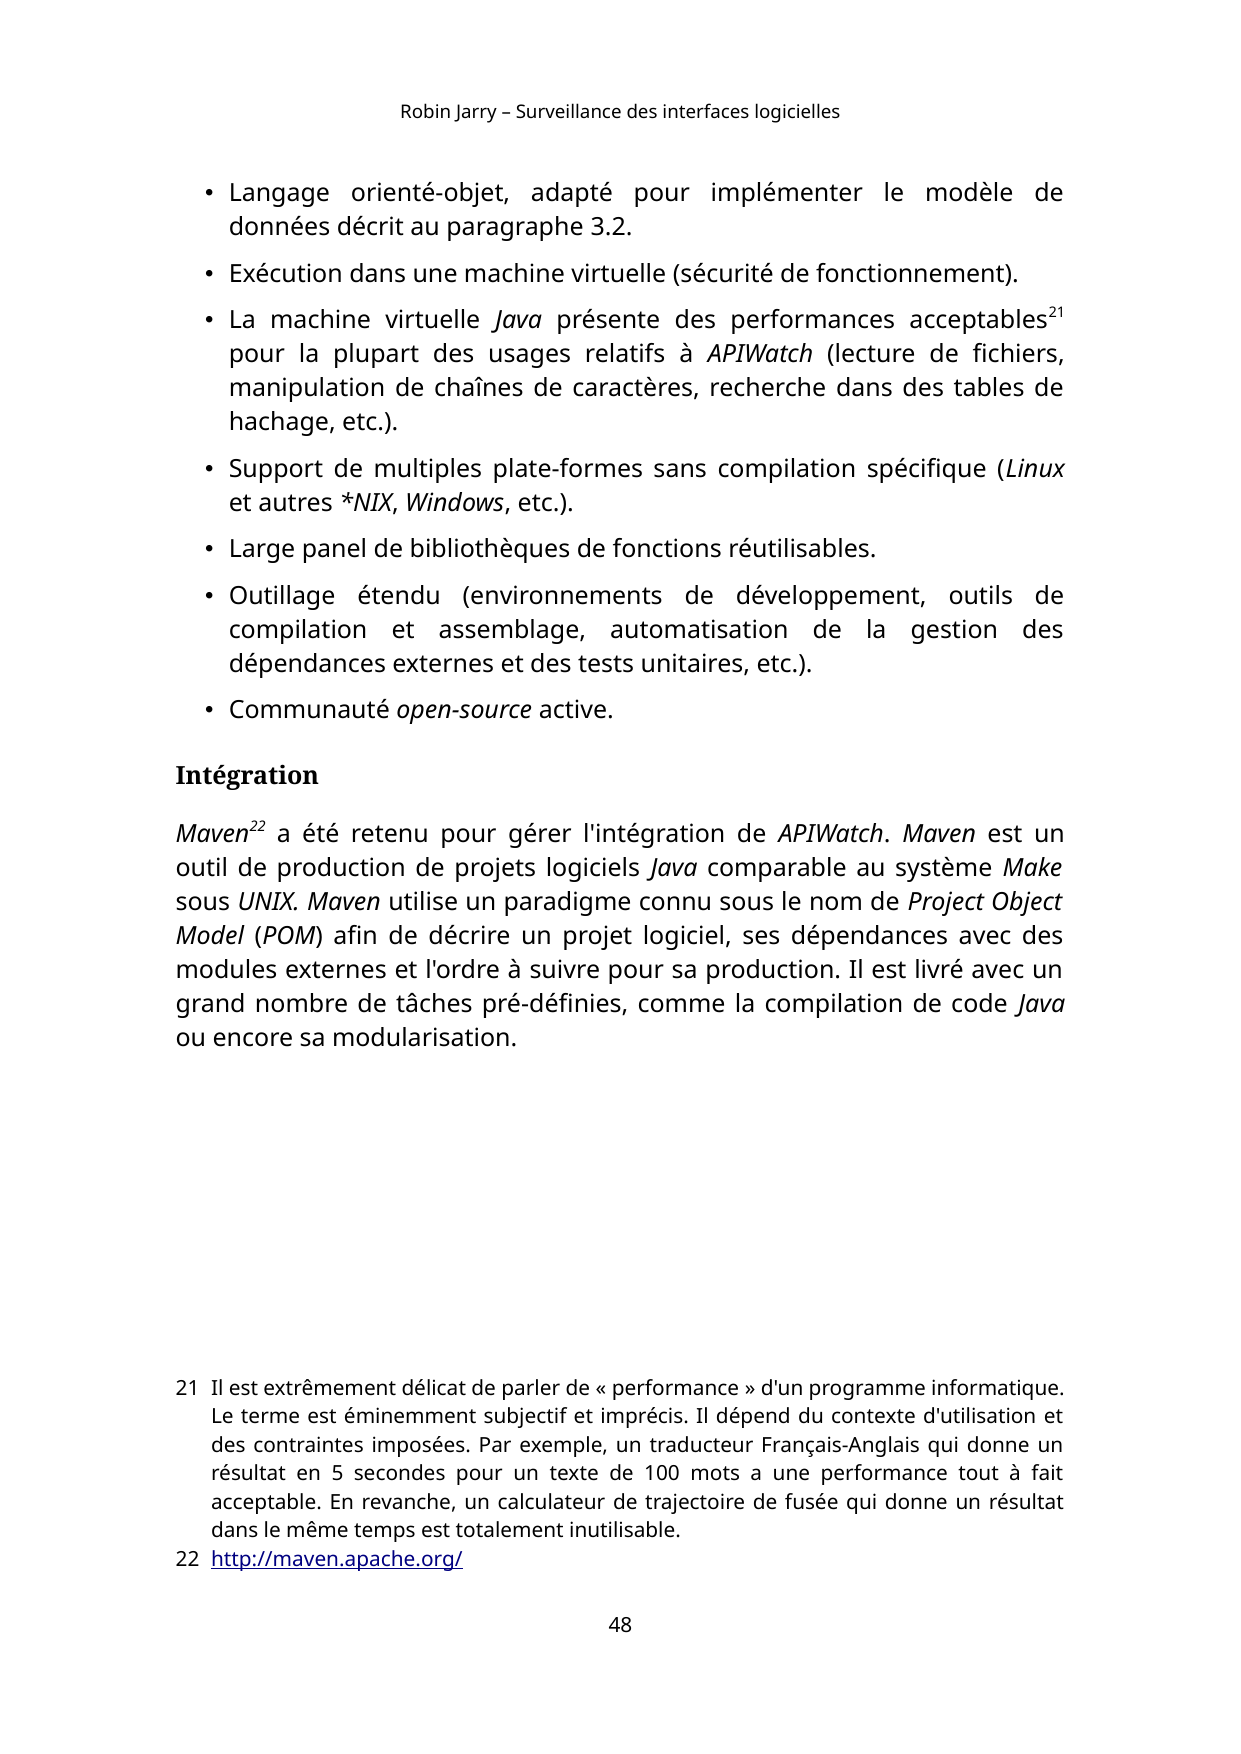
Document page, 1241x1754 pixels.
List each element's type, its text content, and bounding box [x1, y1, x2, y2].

text http://maven.apache.org/ [175, 1544, 1065, 1572]
list Outillage étendu (environnements de développement, outils de compilation et assemblage, automatisation de la gestion des dépendances externes et des tests unitaires, etc.). [205, 577, 1065, 679]
list La machine virtuelle Java présente des performances acceptables pour la plupart des usages relatifs à APIWatch (lecture de fichiers, manipulation de chaînes de caractères, recherche dans des tables de hachage, etc.). [205, 302, 1065, 438]
subtitle Intégration [175, 757, 1065, 791]
list Exécution dans une machine virtuelle (sécurité de fonctionnement). [205, 255, 1065, 289]
list Support de multiples plate-formes sans compilation spécifique (Linux et autres *NIX, Windows, etc.). [205, 450, 1065, 518]
list Il est extrêmement délicat de parler de « performance » d'un programme informatique. Le terme est éminemment subjectif et imprécis. Il dépend du contexte d'utilisation et des contraintes imposées. Par exemple, un traducteur Français-Anglais qui donne un résultat en 5 secondes pour un texte de 100 mots a une performance tout à fait acceptable. En revanche, un calculateur de trajectoire de fusée qui donne un résultat dans le même temps est totalement inutilisable. [175, 1373, 1065, 1544]
text Maven a été retenu pour gérer l'intégration de APIWatch. Maven est un outil de production de projets logiciels Java comparable au système Make sous UNIX. Maven utilise un paradigme connu sous le nom de Project Object Model (POM) afin de décrire un projet logiciel, ses dépendances avec des modules externes et l'ordre à suivre pour sa production. Il est livré avec un grand nombre de tâches pré-définies, comme la compilation de code Java ou encore sa modularisation. [175, 816, 1065, 1054]
list Large panel de bibliothèques de fonctions réutilisables. [205, 531, 1065, 565]
list Communauté open-source active. [205, 692, 1065, 726]
list Langage orienté-objet, adapté pour implémenter le modèle de données décrit au paragraphe 3.2. [205, 175, 1065, 243]
